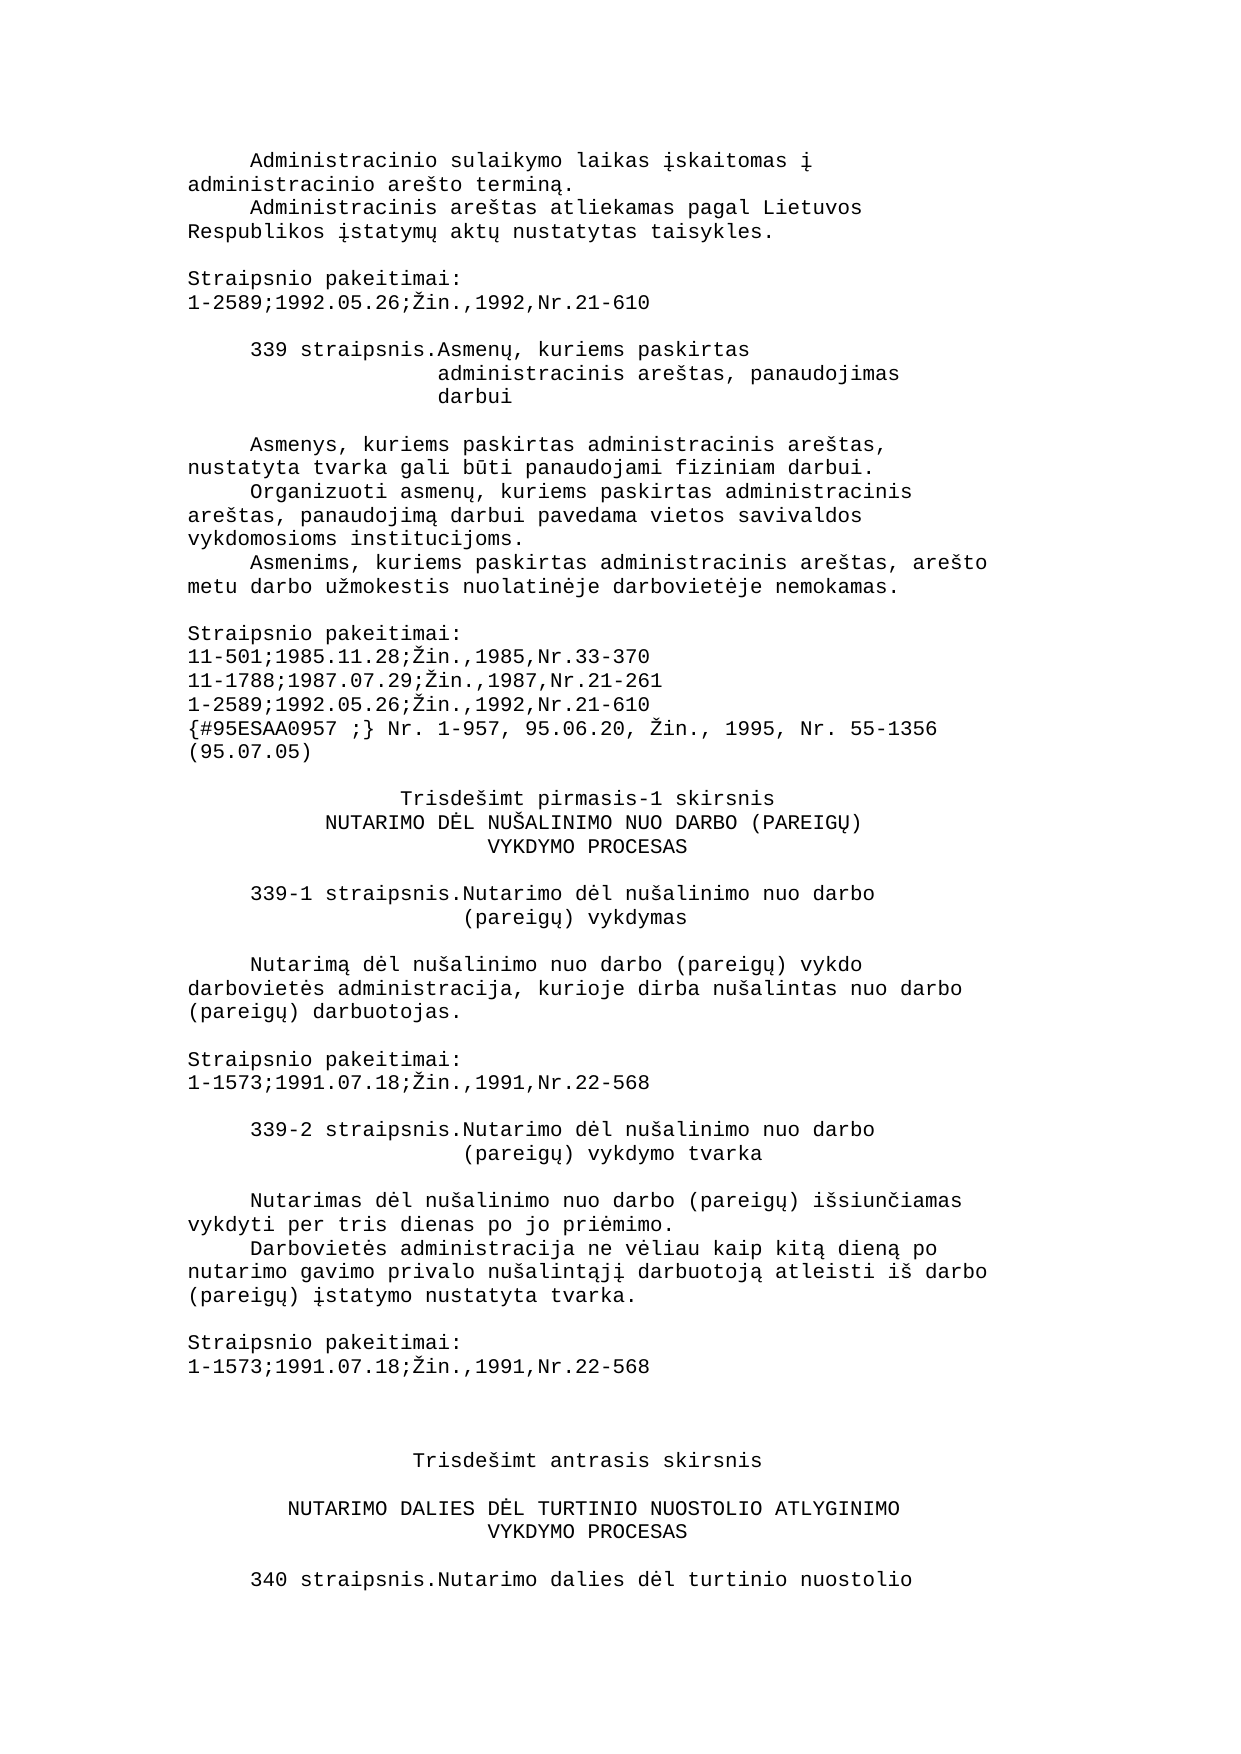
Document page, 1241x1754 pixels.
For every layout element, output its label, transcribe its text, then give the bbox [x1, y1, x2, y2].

text Nutarimą dėl nušalinimo nuo darbo (pareigų) vykdo [187, 954, 1053, 978]
text administracinio arešto terminą. [187, 174, 1053, 197]
text areštas, panaudojimą darbui pavedama vietos savivaldos [187, 505, 1053, 528]
text vykdyti per tris dienas po jo priėmimo. [187, 1214, 1053, 1238]
text NUTARIMO DALIES DĖL TURTINIO NUOSTOLIO ATLYGINIMO [187, 1498, 1053, 1521]
text Asmenims, kuriems paskirtas administracinis areštas, arešto [187, 552, 1053, 576]
text nutarimo gavimo privalo nušalintąjį darbuotoją atleisti iš darbo [187, 1261, 1053, 1285]
text VYKDYMO PROCESAS [187, 836, 1053, 859]
text Asmenys, kuriems paskirtas administracinis areštas, [187, 434, 1053, 457]
text (pareigų) vykdymo tvarka [187, 1143, 1053, 1167]
text 339-1 straipsnis.Nutarimo dėl nušalinimo nuo darbo [187, 883, 1053, 907]
text 340 straipsnis.Nutarimo dalies dėl turtinio nuostolio [187, 1569, 1053, 1592]
text Straipsnio pakeitimai: [187, 623, 1053, 647]
text 1-1573;1991.07.18;Žin.,1991,Nr.22-568 [187, 1072, 1053, 1096]
text 339 straipsnis.Asmenų, kuriems paskirtas [187, 339, 1053, 363]
text 339-2 straipsnis.Nutarimo dėl nušalinimo nuo darbo [187, 1119, 1053, 1143]
text vykdomosioms institucijoms. [187, 528, 1053, 552]
text administracinis areštas, panaudojimas [187, 363, 1053, 386]
text Administracinis areštas atliekamas pagal Lietuvos [187, 197, 1053, 221]
text darbui [187, 386, 1053, 410]
text darbovietės administracija, kurioje dirba nušalintas nuo darbo [187, 978, 1053, 1001]
text (pareigų) įstatymo nustatyta tvarka. [187, 1285, 1053, 1309]
text 1-2589;1992.05.26;Žin.,1992,Nr.21-610 [187, 292, 1053, 316]
text Respublikos įstatymų aktų nustatytas taisykles. [187, 221, 1053, 244]
text Straipsnio pakeitimai: [187, 1332, 1053, 1356]
text metu darbo užmokestis nuolatinėje darbovietėje nemokamas. [187, 576, 1053, 599]
text 1-1573;1991.07.18;Žin.,1991,Nr.22-568 [187, 1356, 1053, 1379]
text (pareigų) darbuotojas. [187, 1001, 1053, 1025]
text {#95ESAA0957 ;} Nr. 1-957, 95.06.20, Žin., 1995, Nr. 55-1356 (95.07.05) [187, 717, 1053, 765]
text NUTARIMO DĖL NUŠALINIMO NUO DARBO (PAREIGŲ) [187, 812, 1053, 836]
text Organizuoti asmenų, kuriems paskirtas administracinis [187, 481, 1053, 505]
text Nutarimas dėl nušalinimo nuo darbo (pareigų) išsiunčiamas [187, 1190, 1053, 1214]
text Straipsnio pakeitimai: [187, 268, 1053, 292]
text nustatyta tvarka gali būti panaudojami fiziniam darbui. [187, 457, 1053, 481]
text 1-2589;1992.05.26;Žin.,1992,Nr.21-610 [187, 694, 1053, 717]
text Darbovietės administracija ne vėliau kaip kitą dieną po [187, 1238, 1053, 1261]
text Administracinio sulaikymo laikas įskaitomas į [187, 150, 1053, 174]
text Straipsnio pakeitimai: [187, 1048, 1053, 1072]
text Trisdešimt pirmasis-1 skirsnis [187, 788, 1053, 812]
text Trisdešimt antrasis skirsnis [187, 1451, 1053, 1474]
text VYKDYMO PROCESAS [187, 1521, 1053, 1545]
text 11-1788;1987.07.29;Žin.,1987,Nr.21-261 [187, 670, 1053, 694]
text 11-501;1985.11.28;Žin.,1985,Nr.33-370 [187, 647, 1053, 670]
text (pareigų) vykdymas [187, 907, 1053, 930]
